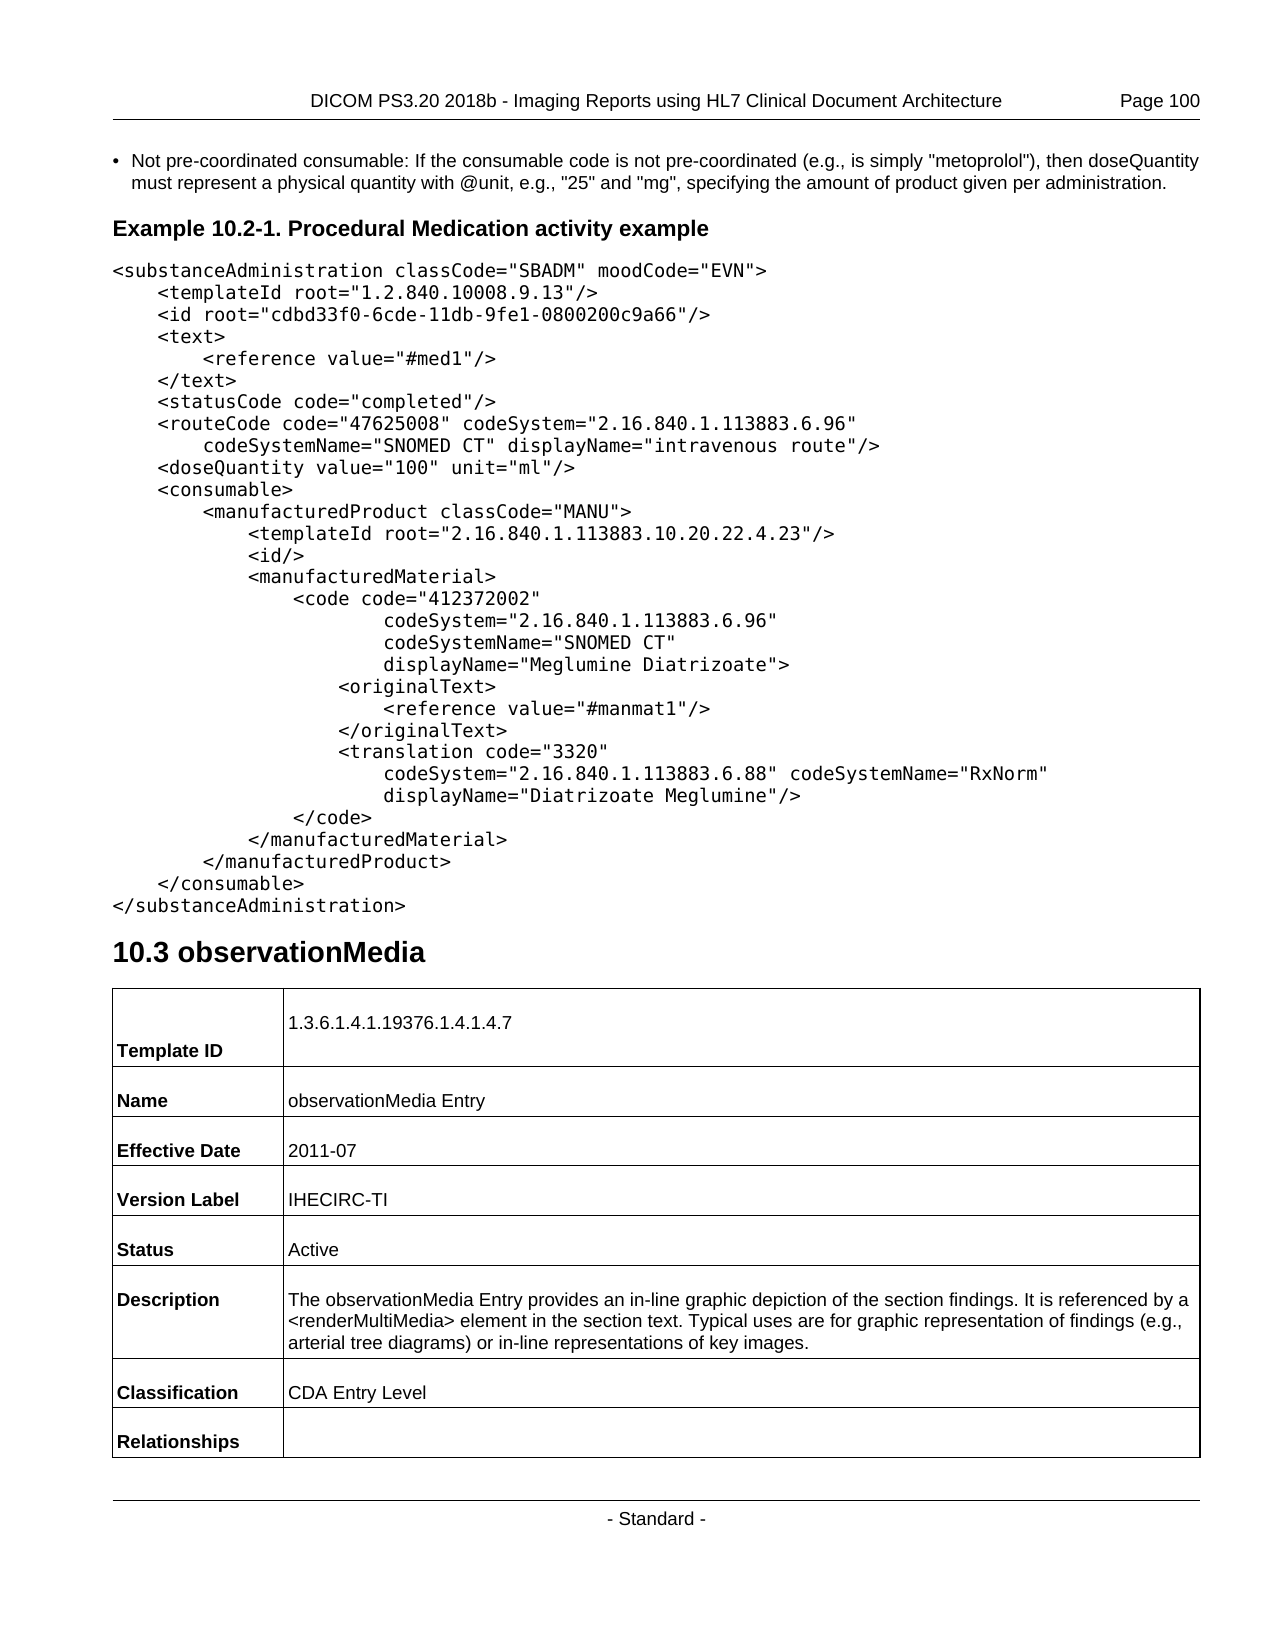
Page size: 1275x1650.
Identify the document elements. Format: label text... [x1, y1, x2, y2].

text <substanceAdministration classCode="SBADM" moodCode="EVN"> <templateId root="1.2.840.10008.9.13"/> <id root="cdbd33f0-6cde-11db-9fe1-0800200c9a66"/> <text> <reference value="#med1"/> </text> <statusCode code="completed"/> <routeCode code="47625008" codeSystem="2.16.840.1.113883.6.96" codeSystemName="SNOMED CT" displayName="intravenous route"/> <doseQuantity value="100" unit="ml"/> <consumable> <manufacturedProduct classCode="MANU"> <templateId root="2.16.840.1.113883.10.20.22.4.23"/> <id/> <manufacturedMaterial> <code code="412372002" codeSystem="2.16.840.1.113883.6.96" codeSystemName="SNOMED CT" displayName="Meglumine Diatrizoate"> <originalText> <reference value="#manmat1"/> </originalText> <translation code="3320" codeSystem="2.16.840.1.113883.6.88" codeSystemName="RxNorm" displayName="Diatrizoate Meglumine"/> </code> </manufacturedMaterial> </manufacturedProduct> </consumable> </substanceAdministration> [112, 260, 1200, 916]
table_cell Status [113, 1216, 283, 1265]
list Not pre-coordinated consumable: If the consumable code is not pre-coordinated (e.g., is simply "metoprolol"), then doseQuantity must represent a physical quantity with @unit, e.g., "25" and "mg", specifying the amount of product given per administration. [112, 150, 1200, 193]
text 10.3 observationMedia [112, 935, 1200, 969]
table_cell Version Label [113, 1166, 283, 1215]
table_cell Description [113, 1266, 283, 1357]
table_header Template ID [113, 989, 283, 1066]
table_cell observation​Media Entry [284, 1067, 1199, 1116]
table_cell 2011-07 [284, 1117, 1199, 1165]
table_cell Classification [113, 1359, 283, 1407]
table_header 1.3.6.1.4.1.19376.​1.4.1.4.7 [284, 989, 1199, 1066]
text Example 10.2-1. Procedural Medication activity example [112, 216, 1200, 241]
table_cell CDA Entry Level [284, 1359, 1199, 1407]
table_cell Active [284, 1216, 1199, 1265]
table_cell [284, 1408, 1199, 1457]
table_cell Name [113, 1067, 283, 1116]
table_cell IHECIRC-TI [284, 1166, 1199, 1215]
table_cell Effective Date [113, 1117, 283, 1165]
table_cell The observationMedia Entry provides an in-line graphic depiction of the section findings. It is referenced by a <renderMultiMedia> element in the section text. Typical uses are for graphic representation of findings (e.g., arterial tree diagrams) or in-line representations of key images. [284, 1266, 1199, 1357]
table_cell Relationships [113, 1408, 283, 1457]
